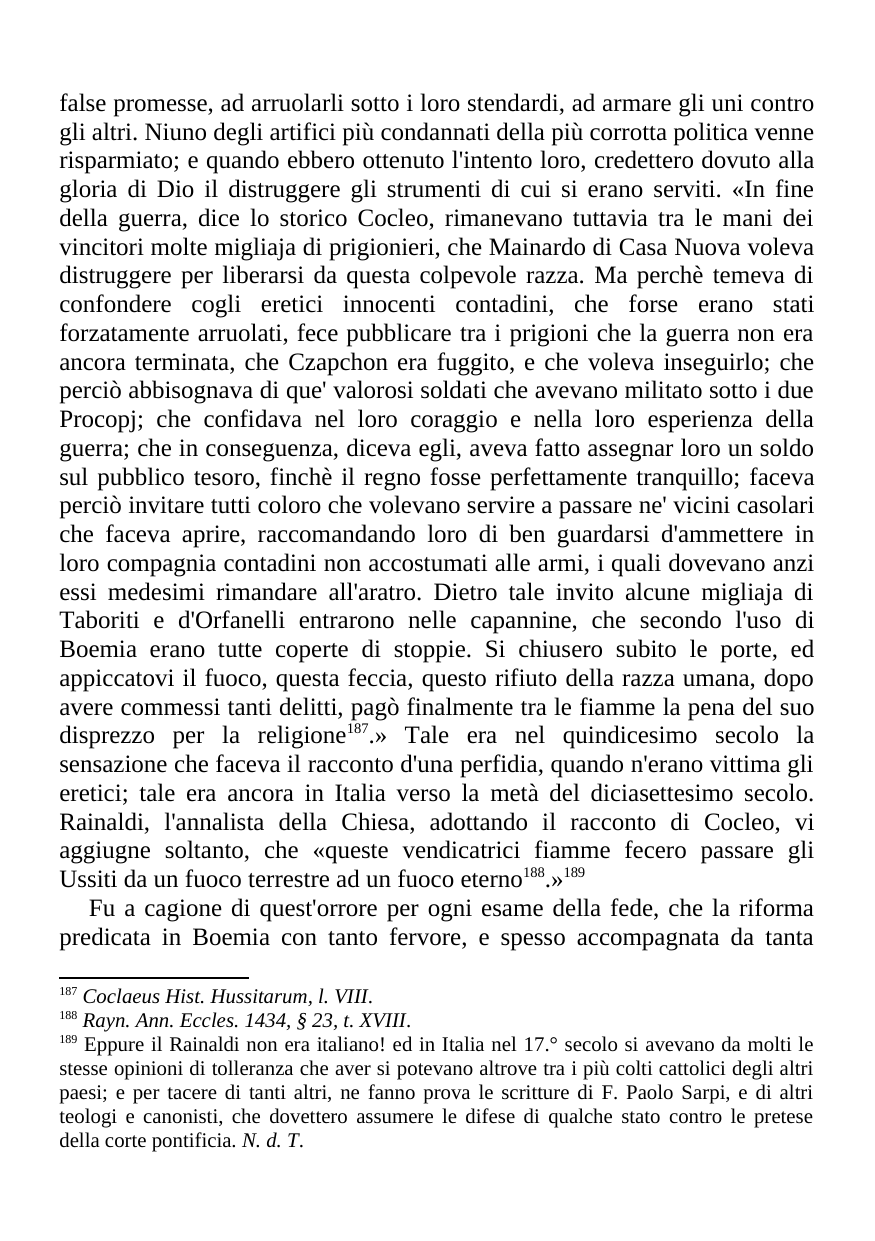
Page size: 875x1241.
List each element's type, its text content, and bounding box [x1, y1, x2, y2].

text Rayn. Ann. Eccles. 1434, § 23, t. XVIII. [59, 1008, 815, 1032]
text false promesse, ad arruolarli sotto i loro stendardi, ad armare gli uni contro gli altri. Niuno degli artifici più condannati della più corrotta politica venne risparmiato; e quando ebbero ottenuto l'intento loro, credettero dovuto alla gloria di Dio il distruggere gli strumenti di cui si erano serviti. «In fine della guerra, dice lo storico Cocleo, rimanevano tuttavia tra le mani dei vincitori molte migliaja di prigionieri, che Mainardo di Casa Nuova voleva distruggere per liberarsi da questa colpevole razza. Ma perchè temeva di confondere cogli eretici innocenti contadini, che forse erano stati forzatamente arruolati, fece pubblicare tra i prigioni che la guerra non era ancora terminata, che Czapchon era fuggito, e che voleva inseguirlo; che perciò abbisognava di que' valorosi soldati che avevano militato sotto i due Procopj; che confidava nel loro coraggio e nella loro esperienza della guerra; che in conseguenza, diceva egli, aveva fatto assegnar loro un soldo sul pubblico tesoro, finchè il regno fosse perfettamente tranquillo; faceva perciò invitare tutti coloro che volevano servire a passare ne' vicini casolari che faceva aprire, raccomandando loro di ben guardarsi d'ammettere in loro compagnia contadini non accostumati alle armi, i quali dovevano anzi essi medesimi rimandare all'aratro. Dietro tale invito alcune migliaja di Taboriti e d'Orfanelli entrarono nelle capannine, che secondo l'uso di Boemia erano tutte coperte di stoppie. Si chiusero subito le porte, ed appiccatovi il fuoco, questa feccia, questo rifiuto della razza umana, dopo avere commessi tanti delitti, pagò finalmente tra le fiamme la pena del suo disprezzo per la religione.» Tale era nel quindicesimo secolo la sensazione che faceva il racconto d'una perfidia, quando n'erano vittima gli eretici; tale era ancora in Italia verso la metà del diciasettesimo secolo. Rainaldi, l'annalista della Chiesa, adottando il racconto di Cocleo, vi aggiugne soltanto, che «queste vendicatrici fiamme fecero passare gli Ussiti da un fuoco terrestre ad un fuoco eterno.» [59, 88, 815, 893]
text Coclaeus Hist. Hussitarum, l. VIII. [59, 984, 815, 1008]
text Eppure il Rainaldi non era italiano! ed in Italia nel 17.° secolo si avevano da molti le stesse opinioni di tolleranza che aver si potevano altrove tra i più colti cattolici degli altri paesi; e per tacere di tanti altri, ne fanno prova le scritture di F. Paolo Sarpi, e di altri teologi e canonisti, che dovettero assumere le difese di qualche stato contro le pretese della corte pontificia. N. d. T. [59, 1032, 815, 1152]
text Fu a cagione di quest'orrore per ogni esame della fede, che la riforma predicata in Boemia con tanto fervore, e spesso accompagnata da tanta [59, 893, 815, 950]
